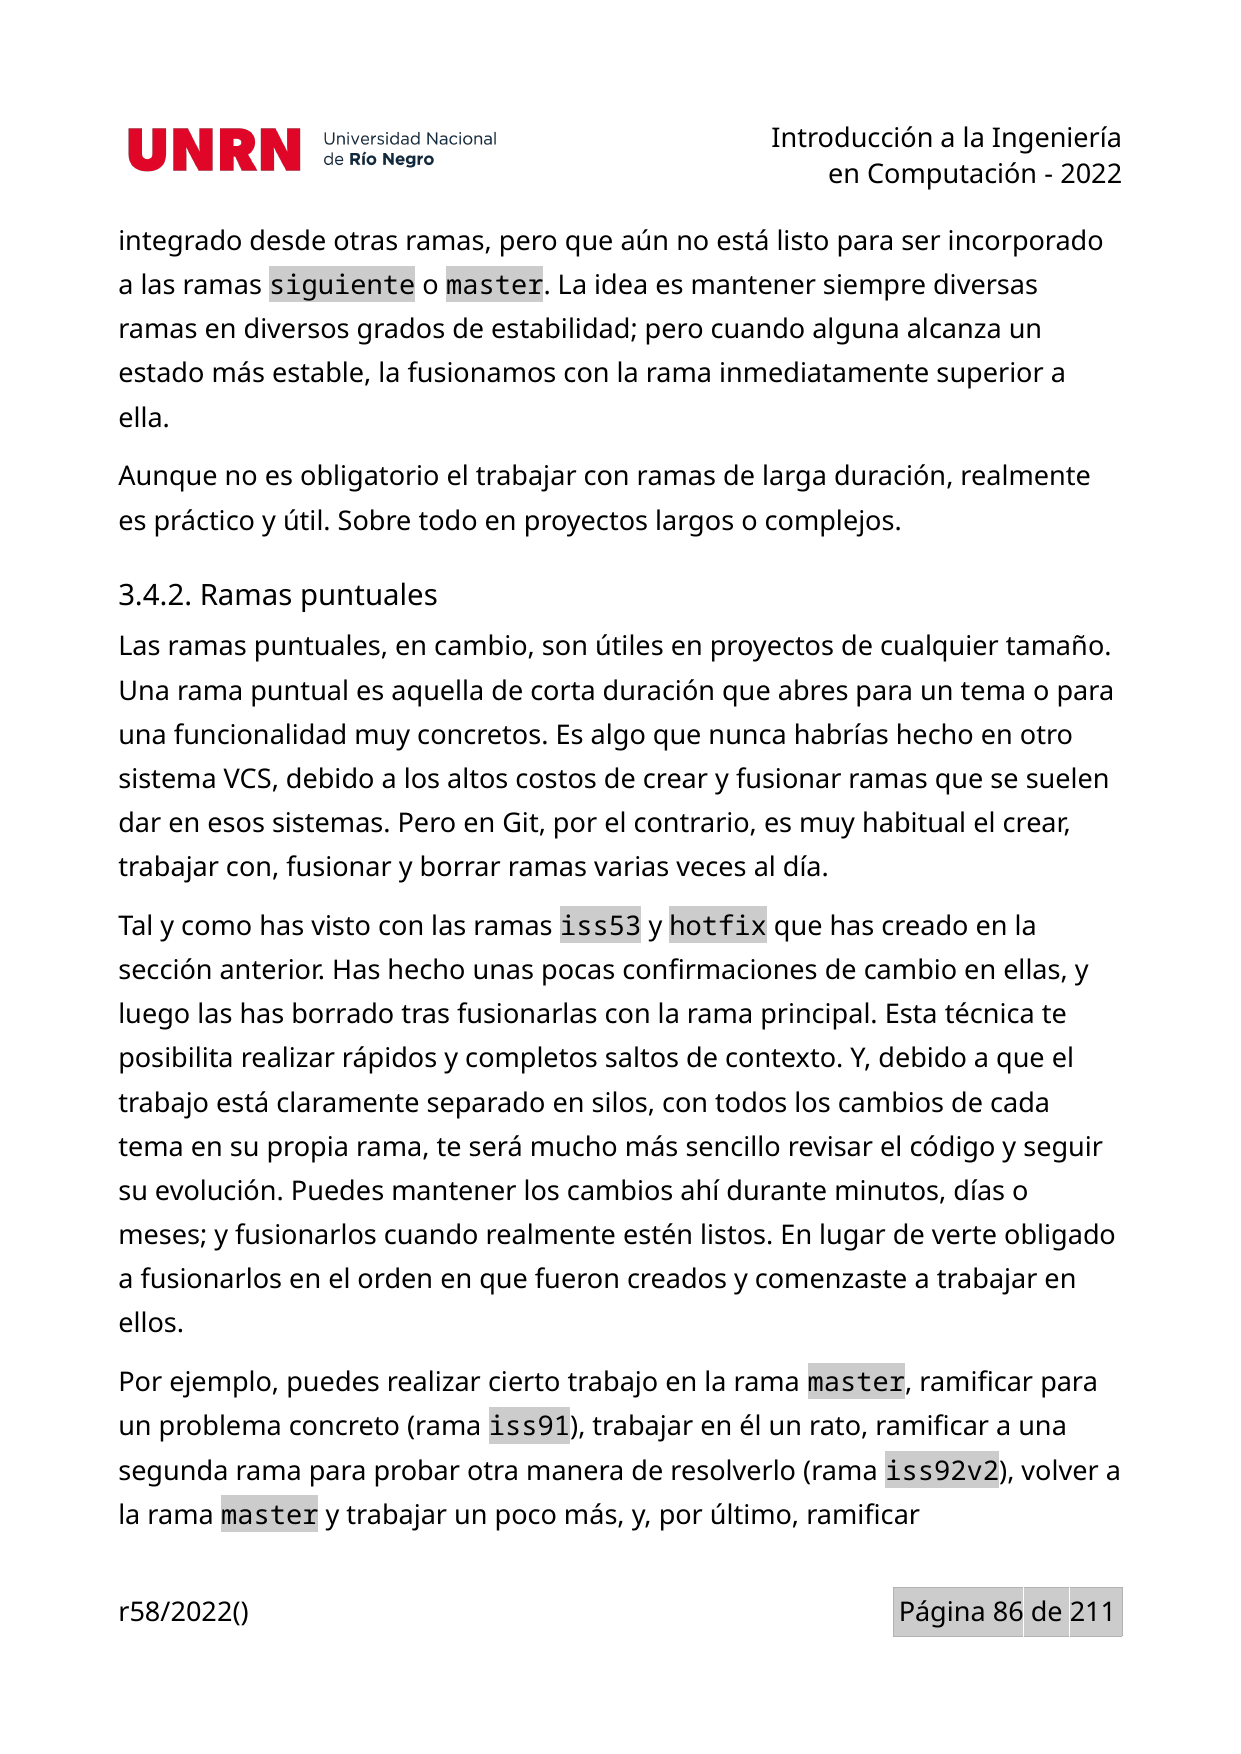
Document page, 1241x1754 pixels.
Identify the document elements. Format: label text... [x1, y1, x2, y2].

text integrado desde otras ramas, pero que aún no está listo para ser incorporado a las ramas siguiente o master. La idea es mantener siempre diversas ramas en diversos grados de estabilidad; pero cuando alguna alcanza un estado más estable, la fusionamos con la rama inmediatamente superior a ella. [118, 221, 1122, 435]
text Aunque no es obligatorio el trabajar con ramas de larga duración, realmente es práctico y útil. Sobre todo en proyectos largos o complejos. [118, 457, 1122, 538]
text Tal y como has visto con las ramas iss53 y hotfix que has creado en la sección anterior. Has hecho unas pocas confirmaciones de cambio en ellas, y luego las has borrado tras fusionarlas con la rama principal. Esta técnica te posibilita realizar rápidos y completos saltos de contexto. Y, debido a que el trabajo está claramente separado en silos, con todos los cambios de cada tema en su propia rama, te será mucho más sencillo revisar el código y seguir su evolución. Puedes mantener los cambios ahí durante minutos, días o meses; y fusionarlos cuando realmente estén listos. En lugar de verte obligado a fusionarlos en el orden en que fueron creados y comenzaste a trabajar en ellos. [118, 906, 1122, 1341]
text Por ejemplo, puedes realizar cierto trabajo en la rama master, ramificar para un problema concreto (rama iss91), trabajar en él un rato, ramificar a una segunda rama para probar otra manera de resolverlo (rama iss92v2), volver a la rama master y trabajar un poco más, y, por último, ramificar [118, 1363, 1122, 1532]
text Las ramas puntuales, en cambio, son útiles en proyectos de cualquier tamaño. Una rama puntual es aquella de corta duración que abres para un tema o para una funcionalidad muy concretos. Es algo que nunca habrías hecho en otro sistema VCS, debido a los altos costos de crear y fusionar ramas que se suelen dar en esos sistemas. Pero en Git, por el contrario, es muy habitual el crear, trabajar con, fusionar y borrar ramas varias veces al día. [118, 627, 1122, 884]
picture [118, 118, 505, 180]
subtitle 3.4.2. Ramas puntuales [118, 574, 1122, 614]
